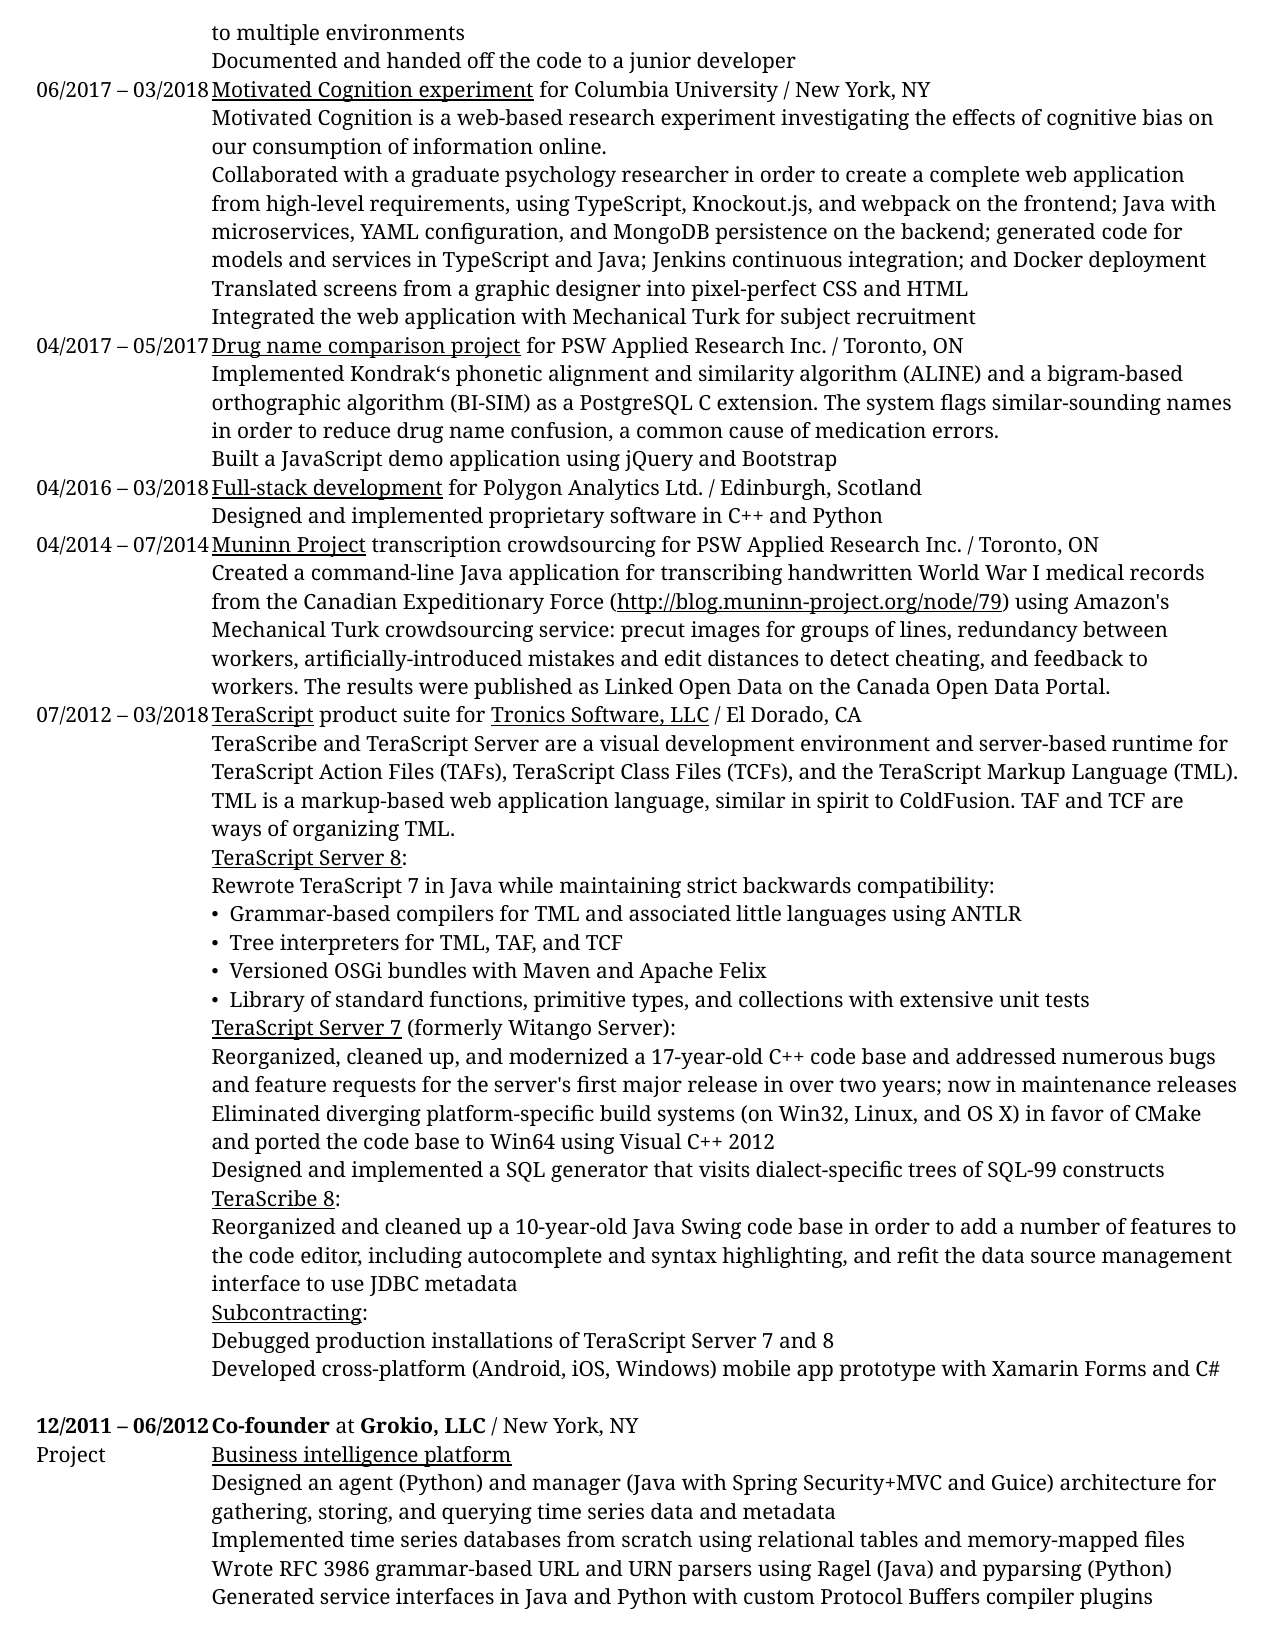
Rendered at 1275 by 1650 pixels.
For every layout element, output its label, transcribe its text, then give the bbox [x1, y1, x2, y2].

table_cell 12/2011 – 06/2012 [36, 1411, 211, 1440]
table_cell [36, 558, 211, 701]
table_cell Drug name comparison project for PSW Applied Research Inc. / Toronto, ON [211, 331, 1239, 359]
table_cell Muninn Project transcription crowdsourcing for PSW Applied Research Inc. / Toronto, ON [211, 530, 1239, 558]
table_cell [36, 359, 211, 473]
table_cell TeraScript product suite for Tronics Software, LLC / El Dorado, CA TeraScribe and TeraScript Server are a visual development environment and server-based runtime for TeraScript Action Files (TAFs), TeraScript Class Files (TCFs), and the TeraScript Markup Language (TML). TML is a markup-based web application language, similar in spirit to ColdFusion. TAF and TCF are ways of organizing TML. [211, 701, 1239, 843]
table_cell 04/2014 – 07/2014 [36, 530, 211, 558]
table_cell [36, 18, 211, 75]
table_cell [211, 1383, 1239, 1411]
table_cell [36, 501, 211, 530]
table_cell 06/2017 – 03/2018 [36, 75, 211, 160]
table_cell Business intelligence platform [211, 1440, 1239, 1468]
table_cell Full-stack development for Polygon Analytics Ltd. / Edinburgh, Scotland [211, 473, 1239, 501]
table_cell Designed an agent (Python) and manager (Java with Spring Security+MVC and Guice) architecture for gathering, storing, and querying time series data and metadata Implemented time series databases from scratch using relational tables and memory-mapped files Wrote RFC 3986 grammar-based URL and URN parsers using Ragel (Java) and pyparsing (Python) Generated service interfaces in Java and Python with custom Protocol Buffers compiler plugins [211, 1468, 1239, 1611]
table_cell 04/2017 – 05/2017 [36, 331, 211, 359]
table_cell Co-founder at Grokio, LLC / New York, NY [211, 1411, 1239, 1440]
table_cell Motivated Cognition experiment for Columbia University / New York, NY Motivated Cognition is a web-based research experiment investigating the effects of cognitive bias on our consumption of information online. [211, 75, 1239, 160]
table_cell [36, 1468, 211, 1611]
table_cell 07/2012 – 03/2018 [36, 701, 211, 843]
table_cell 04/2016 – 03/2018 [36, 473, 211, 501]
table_cell [36, 843, 211, 1383]
table_cell [36, 1383, 211, 1411]
table_cell TeraScript Server 8: Rewrote TeraScript 7 in Java while maintaining strict backwards compatibility: Grammar-based compilers for TML and associated little languages using ANTLR Tree interpreters for TML, TAF, and TCF Versioned OSGi bundles with Maven and Apache Felix Library of standard functions, primitive types, and collections with extensive unit tests TeraScript Server 7 (formerly Witango Server): Reorganized, cleaned up, and modernized a 17-year-old C++ code base and addressed numerous bugs and feature requests for the server's first major release in over two years; now in maintenance releases Eliminated diverging platform-specific build systems (on Win32, Linux, and OS X) in favor of CMake and ported the code base to Win64 using Visual C++ 2012 Designed and implemented a SQL generator that visits dialect-specific trees of SQL-99 constructs TeraScribe 8: Reorganized and cleaned up a 10-year-old Java Swing code base in order to add a number of features to the code editor, including autocomplete and syntax highlighting, and refit the data source management interface to use JDBC metadata Subcontracting: Debugged production installations of TeraScript Server 7 and 8 Developed cross-platform (Android, iOS, Windows) mobile app prototype with Xamarin Forms and C# [211, 843, 1239, 1383]
table_cell Implemented Kondrak‘s phonetic alignment and similarity algorithm (ALINE) and a bigram-based orthographic algorithm (BI-SIM) as a PostgreSQL C extension. The system flags similar-sounding names in order to reduce drug name confusion, a common cause of medication errors. Built a JavaScript demo application using jQuery and Bootstrap [211, 359, 1239, 473]
table_cell Designed and implemented proprietary software in C++ and Python [211, 501, 1239, 530]
table_cell [36, 160, 211, 331]
table_cell to multiple environments Documented and handed off the code to a junior developer [211, 18, 1239, 75]
table_cell Collaborated with a graduate psychology researcher in order to create a complete web application from high-level requirements, using TypeScript, Knockout.js, and webpack on the frontend; Java with microservices, YAML configuration, and MongoDB persistence on the backend; generated code for models and services in TypeScript and Java; Jenkins continuous integration; and Docker deployment Translated screens from a graphic designer into pixel-perfect CSS and HTML Integrated the web application with Mechanical Turk for subject recruitment [211, 160, 1239, 331]
table_cell Created a command-line Java application for transcribing handwritten World War I medical records from the Canadian Expeditionary Force (http://blog.muninn-project.org/node/79) using Amazon's Mechanical Turk crowdsourcing service: precut images for groups of lines, redundancy between workers, artificially-introduced mistakes and edit distances to detect cheating, and feedback to workers. The results were published as Linked Open Data on the Canada Open Data Portal. [211, 558, 1239, 701]
table_cell Project [36, 1440, 211, 1468]
